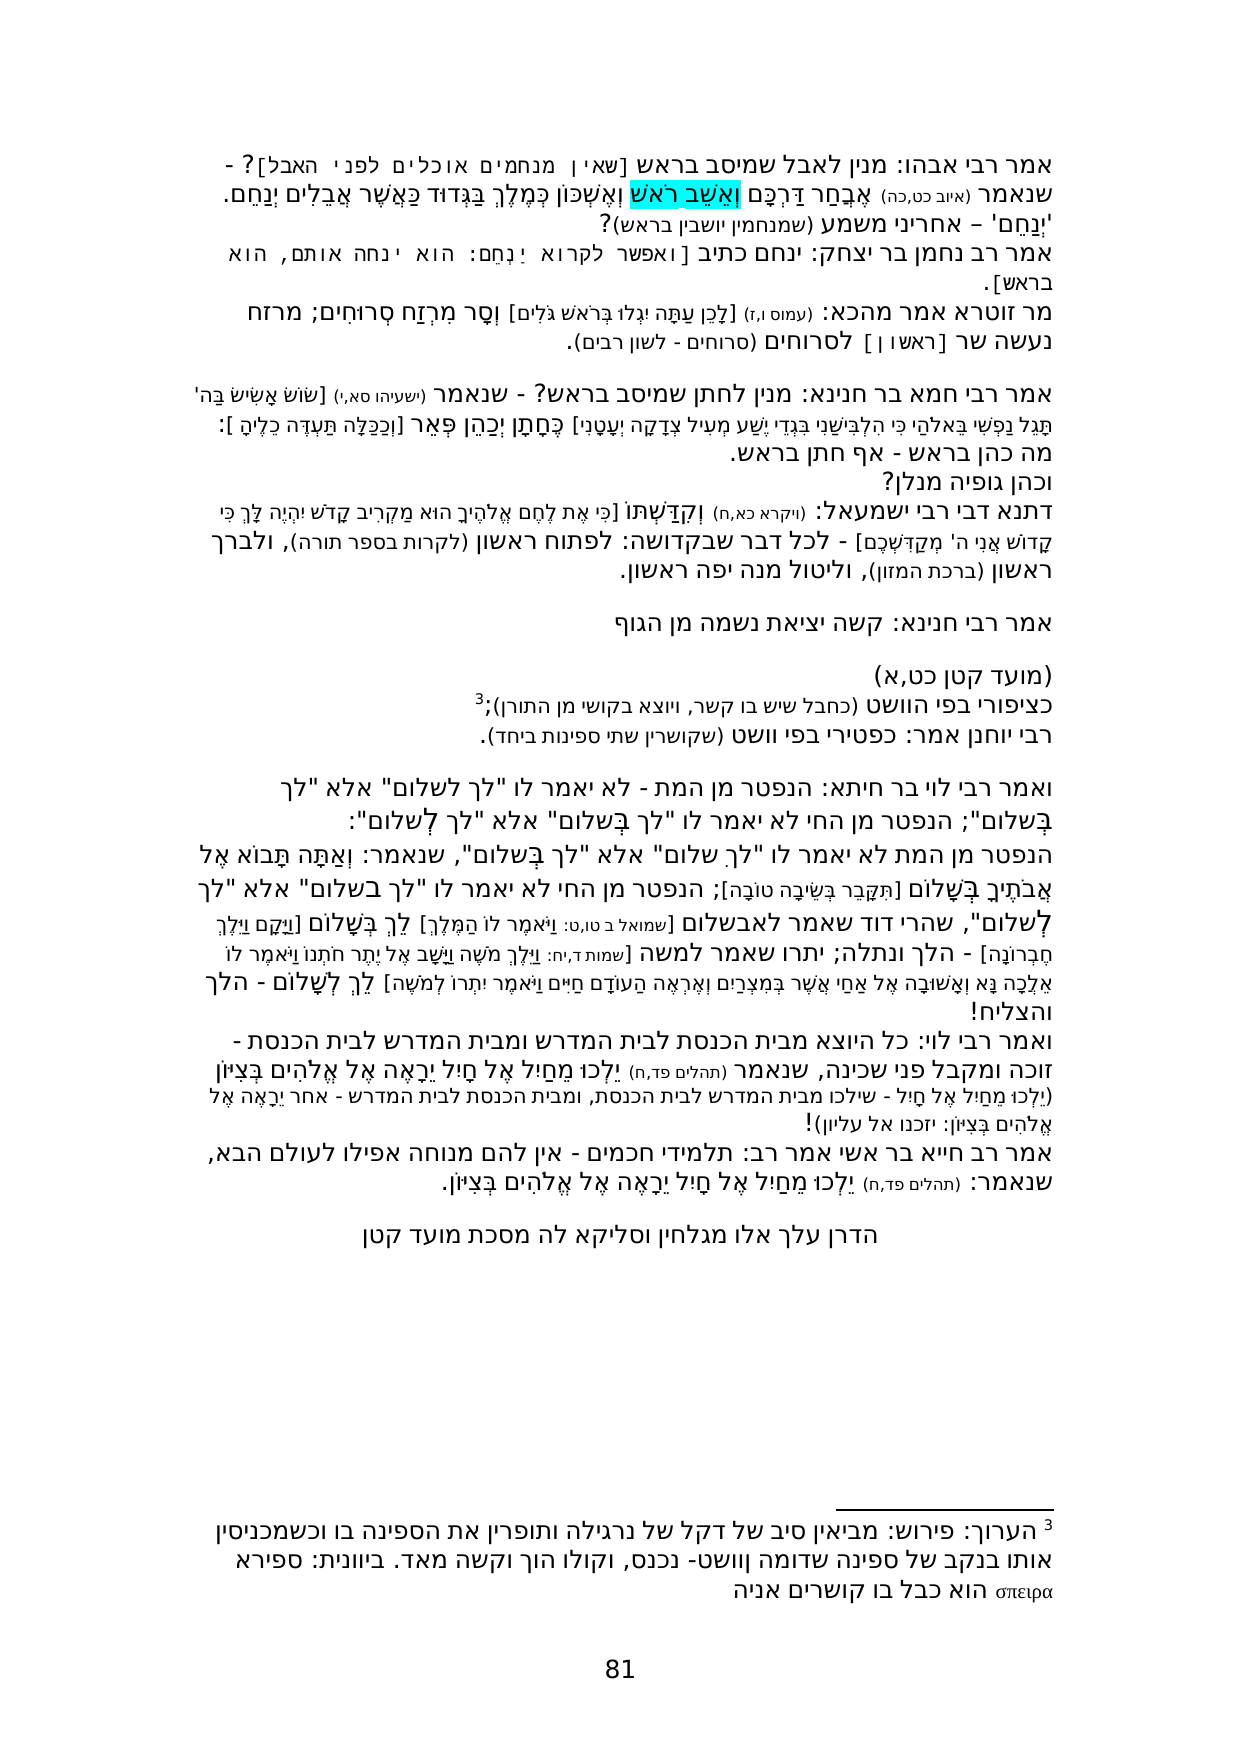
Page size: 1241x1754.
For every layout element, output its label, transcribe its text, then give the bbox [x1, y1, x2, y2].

text אמר רבי אבהו: מנין לאבל שמיסב בראש [שאין מנחמים אוכלים לפני האבל]? - שנאמר (איוב כט,כה) אֶבֲחַר דַּרְכָּם וְאֵשֵׁב רֹאשׁ וְאֶשְׁכּוֹן כְּמֶלֶךְ בַּגְּדוּד כַּאֲשֶׁר אֲבֵלִים יְנַחֵם. [187, 150, 1053, 209]
text רבי יוחנן אמר: כפטירי בפי וושט (שקושרין שתי ספינות ביחד). [187, 720, 1053, 749]
text אמר רב נחמן בר יצחק: ינחם כתיב [ואפשר לקרוא יַנְחֵם: הוא ינחה אותם, הוא בראש]. [187, 238, 1053, 297]
text ואמר רבי לוי בר חיתא: הנפטר מן המת - לא יאמר לו "לך לשלום" אלא "לך בְּשלום"; הנפטר מן החי לא יאמר לו "לך בְּשלום" אלא "לך לְשלום": [187, 773, 1053, 836]
text כציפורי בפי הוושט (כחבל שיש בו קשר, ויוצא בקושי מן התורן); [187, 691, 1053, 720]
text הדרן עלך אלו מגלחין וסליקא לה מסכת מועד קטן [187, 1220, 1053, 1249]
text דתנא דבי רבי ישמעאל: (ויקרא כא,ח) וְקִדַּשְׁתּוֹ [כִּי אֶת לֶחֶם אֱלֹהֶיךָ הוּא מַקְרִיב קָדֹשׁ יִהְיֶה לָּךְ כִּי קָדוֹשׁ אֲנִי ה' מְקַדִּשְׁכֶם] - לכל דבר שבקדושה: לפתוח ראשון (לקרות בספר תורה), ולברך ראשון (ברכת המזון), וליטול מנה יפה ראשון. [187, 497, 1053, 584]
text הערוך: פירוש: מביאין סיב של דקל של נרגילה ותופרין את הספינה בו וכשמכניסין אותו בנקב של ספינה שדומה ןוושט- נכנס, וקולו הוך וקשה מאד. ביוונית: ספירא σπειρα הוא כבל בו קושרים אניה [187, 1516, 1053, 1604]
text 'יְנַחֵם' – אחריני משמע (שמנחמין יושבין בראש)? [187, 209, 1053, 238]
text וכהן גופיה מנלן? [187, 467, 1053, 497]
text ואמר רבי לוי: כל היוצא מבית הכנסת לבית המדרש ומבית המדרש לבית הכנסת - זוכה ומקבל פני שכינה, שנאמר (תהלים פד,ח) יֵלְכוּ מֵחַיִל אֶל חָיִל יֵרָאֶה אֶל אֱלֹהִים בְּצִיּוֹן (יֵלְכוּ מֵחַיִל אֶל חָיִל - שילכו מבית המדרש לבית הכנסת, ומבית הכנסת לבית המדרש - אחר יֵרָאֶה אֶל אֱלֹהִים בְּצִיּוֹן: יזכנו אל עליון)! [187, 1026, 1053, 1138]
text מר זוטרא אמר מהכא: (עמוס ו,ז) [לָכֵן עַתָּה יִגְלוּ בְּרֹאשׁ גֹּלִים] וְסָר מִרְזַח סְרוּחִים; מרזח נעשה שר [ראשון] לסרוחים (סרוחים - לשון רבים). [187, 297, 1053, 356]
text (מועד קטן כט,א) [187, 662, 1053, 691]
text אמר רבי חנינא: קשה יציאת נשמה מן הגוף [187, 608, 1053, 637]
text אמר רבי חמא בר חנינא: מנין לחתן שמיסב בראש? - שנאמר (ישעיהו סא,י) [שׂוֹשׂ אָשִׂישׂ בַּה' תָּגֵל נַפְשִׁי בֵּאלֹהַי כִּי הִלְבִּישַׁנִי בִּגְדֵי יֶשַׁע מְעִיל צְדָקָה יְעָטָנִי] כֶּחָתָן יְכַהֵן פְּאֵר [וְכַכַּלָּה תַּעְדֶּה כֵלֶיהָ ]: מה כהן בראש - אף חתן בראש. [187, 380, 1053, 467]
text אמר רב חייא בר אשי אמר רב: תלמידי חכמים - אין להם מנוחה אפילו לעולם הבא, שנאמר: (תהלים פד,ח) יֵלְכוּ מֵחַיִל אֶל חָיִל יֵרָאֶה אֶל אֱלֹהִים בְּצִיּוֹן. [187, 1138, 1053, 1196]
text הנפטר מן המת לא יאמר לו "לך ִשלום" אלא "לך בְּשלום", שנאמר: וְאַתָּה תָּבוֹא אֶל אֲבֹתֶיךָ בְּשָׁלוֹם [תִּקָּבֵר בְּשֵׂיבָה טוֹבָה]; הנפטר מן החי לא יאמר לו "לך בשלום" אלא "לך לְשלום", שהרי דוד שאמר לאבשלום [שמואל ב טו,ט: וַיֹּאמֶר לוֹ הַמֶּלֶךְ] לֵךְ בְּשָׁלוֹם [וַיָּקָם וַיֵּלֶךְ חֶבְרוֹנָה] - הלך ונתלה; יתרו שאמר למשה [שמות ד,יח: וַיֵּלֶךְ מֹשֶׁה וַיָּשָׁב אֶל יֶתֶר חֹתְנוֹ וַיֹּאמֶר לוֹ אֵלֲכָה נָּא וְאָשׁוּבָה אֶל אַחַי אֲשֶׁר בְּמִצְרַיִם וְאֶרְאֶה הַעוֹדָם חַיִּים וַיֹּאמֶר יִתְרוֹ לְמֹשֶׁה] לֵךְ לְשָׁלוֹם - הלך והצליח! [187, 836, 1053, 1026]
